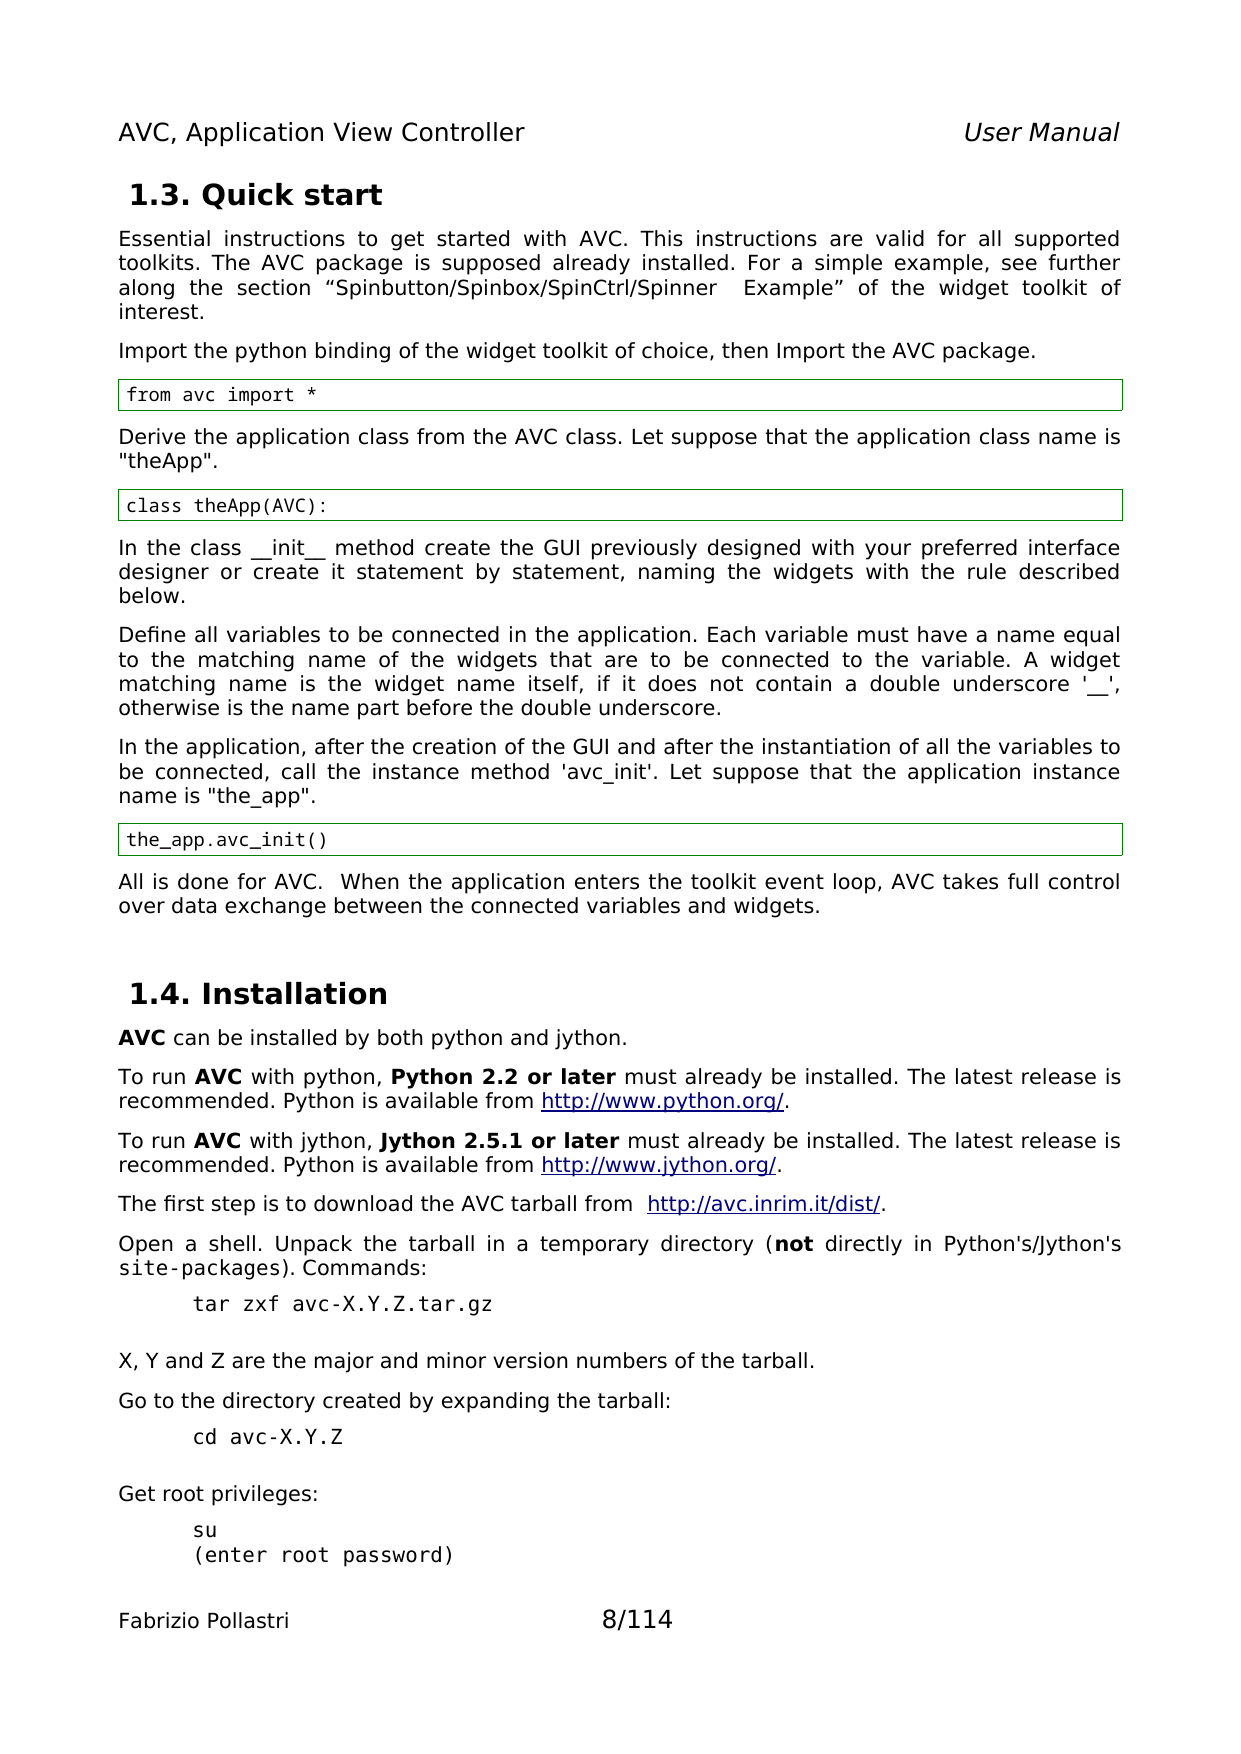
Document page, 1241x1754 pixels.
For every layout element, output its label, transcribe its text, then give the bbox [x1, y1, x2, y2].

text the_app.avc_init() [119, 824, 1122, 855]
text cd avc-X.Y.Z [192, 1425, 1122, 1449]
text su [192, 1518, 1122, 1543]
text Essential instructions to get started with AVC. This instructions are valid for all supported toolkits. The AVC package is supposed already installed. For a simple example, see further along the section “Spinbutton/Spinbox/SpinCtrl/Spinner Example” of the widget toolkit of interest. [118, 227, 1122, 324]
text The first step is to download the AVC tarball from http://avc.inrim.it/dist/. [118, 1192, 1122, 1217]
text class theApp(AVC): [119, 490, 1122, 520]
subtitle Quick start [118, 178, 1122, 212]
text (enter root password) [192, 1543, 1122, 1567]
text AVC can be installed by both python and jython. [118, 1026, 1122, 1050]
text In the class __init__ method create the GUI previously designed with your preferred interface designer or create it statement by statement, naming the widgets with the rule described below. [118, 536, 1122, 608]
text Import the python binding of the widget toolkit of choice, then Import the AVC package. [118, 339, 1122, 363]
text To run AVC with jython, Jython 2.5.1 or later must already be installed. The latest release is recommended. Python is available from http://www.jython.org/. [118, 1129, 1122, 1177]
text In the application, after the creation of the GUI and after the instantiation of all the variables to be connected, call the instance method 'avc_init'. Let suppose that the application instance name is "the_app". [118, 735, 1122, 808]
text tar zxf avc-X.Y.Z.tar.gz [192, 1292, 1122, 1316]
text Define all variables to be connected in the application. Each variable must have a name equal to the matching name of the widgets that are to be connected to the variable. A widget matching name is the widget name itself, if it does not contain a double underscore '__', otherwise is the name part before the double underscore. [118, 623, 1122, 720]
text X, Y and Z are the major and minor version numbers of the tarball. [118, 1349, 1122, 1374]
text Go to the directory created by expanding the tarball: [118, 1389, 1122, 1413]
text All is done for AVC. When the application enters the toolkit event loop, AVC takes full control over data exchange between the connected variables and widgets. [118, 870, 1122, 918]
text Get root privileges: [118, 1482, 1122, 1506]
text To run AVC with python, Python 2.2 or later must already be installed. The latest release is recommended. Python is available from http://www.python.org/. [118, 1065, 1122, 1114]
text Derive the application class from the AVC class. Let suppose that the application class name is "theApp". [118, 425, 1122, 474]
subtitle Installation [118, 977, 1122, 1011]
text Open a shell. Unpack the tarball in a temporary directory (not directly in Python's/Jython's site-packages). Commands: [118, 1232, 1122, 1280]
text from avc import * [119, 380, 1122, 410]
